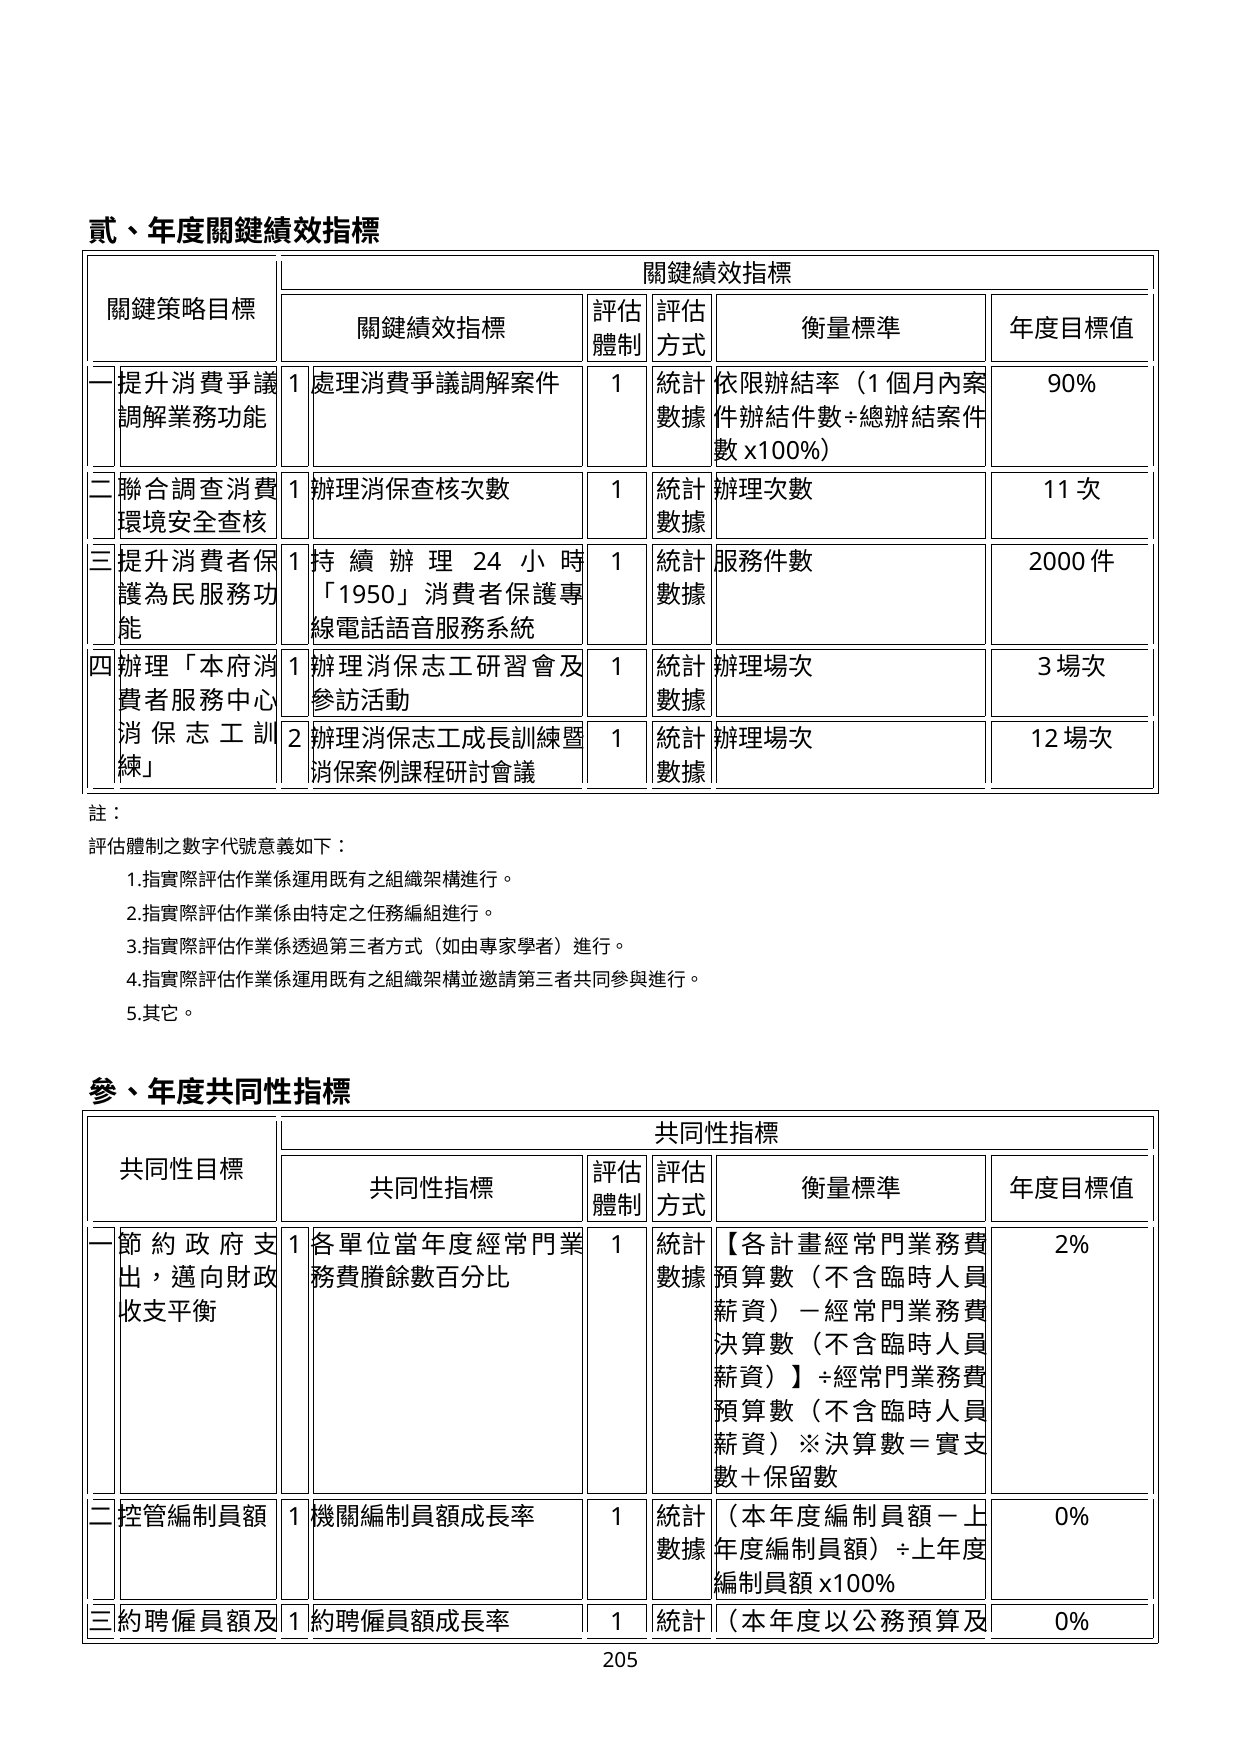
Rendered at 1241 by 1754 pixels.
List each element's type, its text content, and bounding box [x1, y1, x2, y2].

table_cell 年度目標值 [988, 289, 1156, 361]
table_cell 辦理消保志工研習會及參訪活動 [311, 644, 585, 716]
table_cell 1 [585, 466, 649, 538]
table_cell 1 [585, 1221, 649, 1493]
table_header 共同性指標 [278, 1111, 1156, 1149]
table_cell 提升消費爭議調解業務功能 [117, 361, 278, 466]
table_cell 依限辦結率（1個月內案件辦結件數÷總辦結案件數x100%） [714, 361, 988, 466]
table_cell 1 [278, 1493, 311, 1599]
table_cell 節約政府支出，邁向財政收支平衡 [117, 1221, 278, 1493]
table_cell 1 [585, 361, 649, 466]
table_cell 1 [278, 538, 311, 644]
table_cell 辦理場次 [714, 716, 988, 788]
table_cell 1 [585, 1599, 649, 1637]
text 註： [89, 794, 1152, 827]
table_cell 提升消費者保護為民服務功能 [117, 538, 278, 644]
table_cell 12場次 [988, 716, 1156, 788]
table_cell 0% [988, 1493, 1156, 1599]
table_cell 機關編制員額成長率 [311, 1493, 585, 1599]
table_header 關鍵策略目標 [85, 251, 278, 361]
table_cell 1 [585, 538, 649, 644]
table_cell 三 [85, 538, 117, 644]
table_cell 統計數據 [649, 361, 714, 466]
table_cell 服務件數 [714, 538, 988, 644]
table_cell 控管編制員額 [117, 1493, 278, 1599]
text 評估體制之數字代號意義如下： [89, 827, 1152, 860]
table_cell 90% [988, 361, 1156, 466]
table_cell 1 [278, 644, 311, 716]
table_cell 衡量標準 [714, 290, 988, 361]
table_cell 持續辦理24小時「1950」消費者保護專線電話語音服務系統 [311, 538, 585, 644]
table_cell 二 [85, 466, 117, 538]
table_cell 共同性指標 [278, 1149, 585, 1221]
table_cell 約聘僱員額成長率 [311, 1599, 585, 1637]
table_cell 評估 方式 [649, 290, 714, 361]
table_cell 1 [278, 1599, 311, 1637]
table_cell 辦理消保志工成長訓練暨消保案例課程研討會議 [311, 716, 585, 788]
text 參、年度共同性指標 [89, 1069, 1152, 1110]
table_cell 1 [278, 1221, 311, 1493]
table_header 共同性目標 [85, 1111, 278, 1221]
table_cell 辦理次數 [714, 466, 988, 538]
table_cell 2 [278, 716, 311, 788]
table_cell 處理消費爭議調解案件 [311, 361, 585, 466]
table_cell 統計 [649, 1599, 714, 1637]
table_cell （本年度編制員額－上年度編制員額）÷上年度編制員額x100% [714, 1493, 988, 1599]
table_cell 統計數據 [649, 466, 714, 538]
text 貳、年度關鍵績效指標 [89, 208, 1152, 250]
table_cell 1 [278, 466, 311, 538]
table_cell 統計數據 [649, 538, 714, 644]
table_cell 衡量標準 [714, 1150, 988, 1221]
table_header 關鍵績效指標 [278, 251, 1156, 289]
table_cell 一 [85, 1221, 117, 1493]
table_cell 【各計畫經常門業務費預算數（不含臨時人員薪資）－經常門業務費決算數（不含臨時人員薪資）】÷經常門業務費預算數（不含臨時人員薪資）※決算數＝實支數＋保留數 [714, 1221, 988, 1493]
text 2.指實際評估作業係由特定之任務編組進行。 [89, 893, 1152, 927]
table_cell 統計數據 [649, 1221, 714, 1493]
table_cell 三 [85, 1599, 117, 1637]
table_cell 11次 [988, 466, 1156, 538]
table_cell （本年度以公務預算及 [714, 1599, 988, 1637]
table_cell 1 [585, 716, 649, 788]
table_cell 評估 體制 [585, 1150, 649, 1221]
text 1.指實際評估作業係運用既有之組織架構進行。 [89, 860, 1152, 893]
table_cell 1 [585, 1493, 649, 1599]
table_cell 關鍵績效指標 [278, 289, 585, 361]
table_cell 辦理場次 [714, 644, 988, 716]
text 4.指實際評估作業係運用既有之組織架構並邀請第三者共同參與進行。 [89, 960, 1152, 993]
table_cell 0% [988, 1599, 1156, 1637]
table_cell 各單位當年度經常門業務費賸餘數百分比 [311, 1221, 585, 1493]
table_cell 一 [85, 361, 117, 466]
table_cell 1 [585, 644, 649, 716]
table_cell 四 [85, 644, 117, 788]
table_cell 約聘僱員額及 [117, 1599, 278, 1637]
text 3.指實際評估作業係透過第三者方式（如由專家學者）進行。 [89, 927, 1152, 960]
table_cell 聯合調查消費環境安全查核 [117, 466, 278, 538]
table_cell 統計數據 [649, 716, 714, 788]
table_cell 評估 體制 [585, 290, 649, 361]
table_cell 辦理「本府消費者服務中心消保志工訓練」 [117, 644, 278, 788]
table_cell 統計數據 [649, 644, 714, 716]
table_cell 年度目標值 [988, 1149, 1156, 1221]
table_cell 1 [278, 361, 311, 466]
table_cell 2% [988, 1221, 1156, 1493]
table_cell 統計數據 [649, 1493, 714, 1599]
table_cell 辦理消保查核次數 [311, 466, 585, 538]
table_cell 2000件 [988, 538, 1156, 644]
table_cell 二 [85, 1493, 117, 1599]
text 5.其它。 [89, 993, 1152, 1027]
table_cell 評估 方式 [649, 1150, 714, 1221]
table_cell 3場次 [988, 644, 1156, 716]
